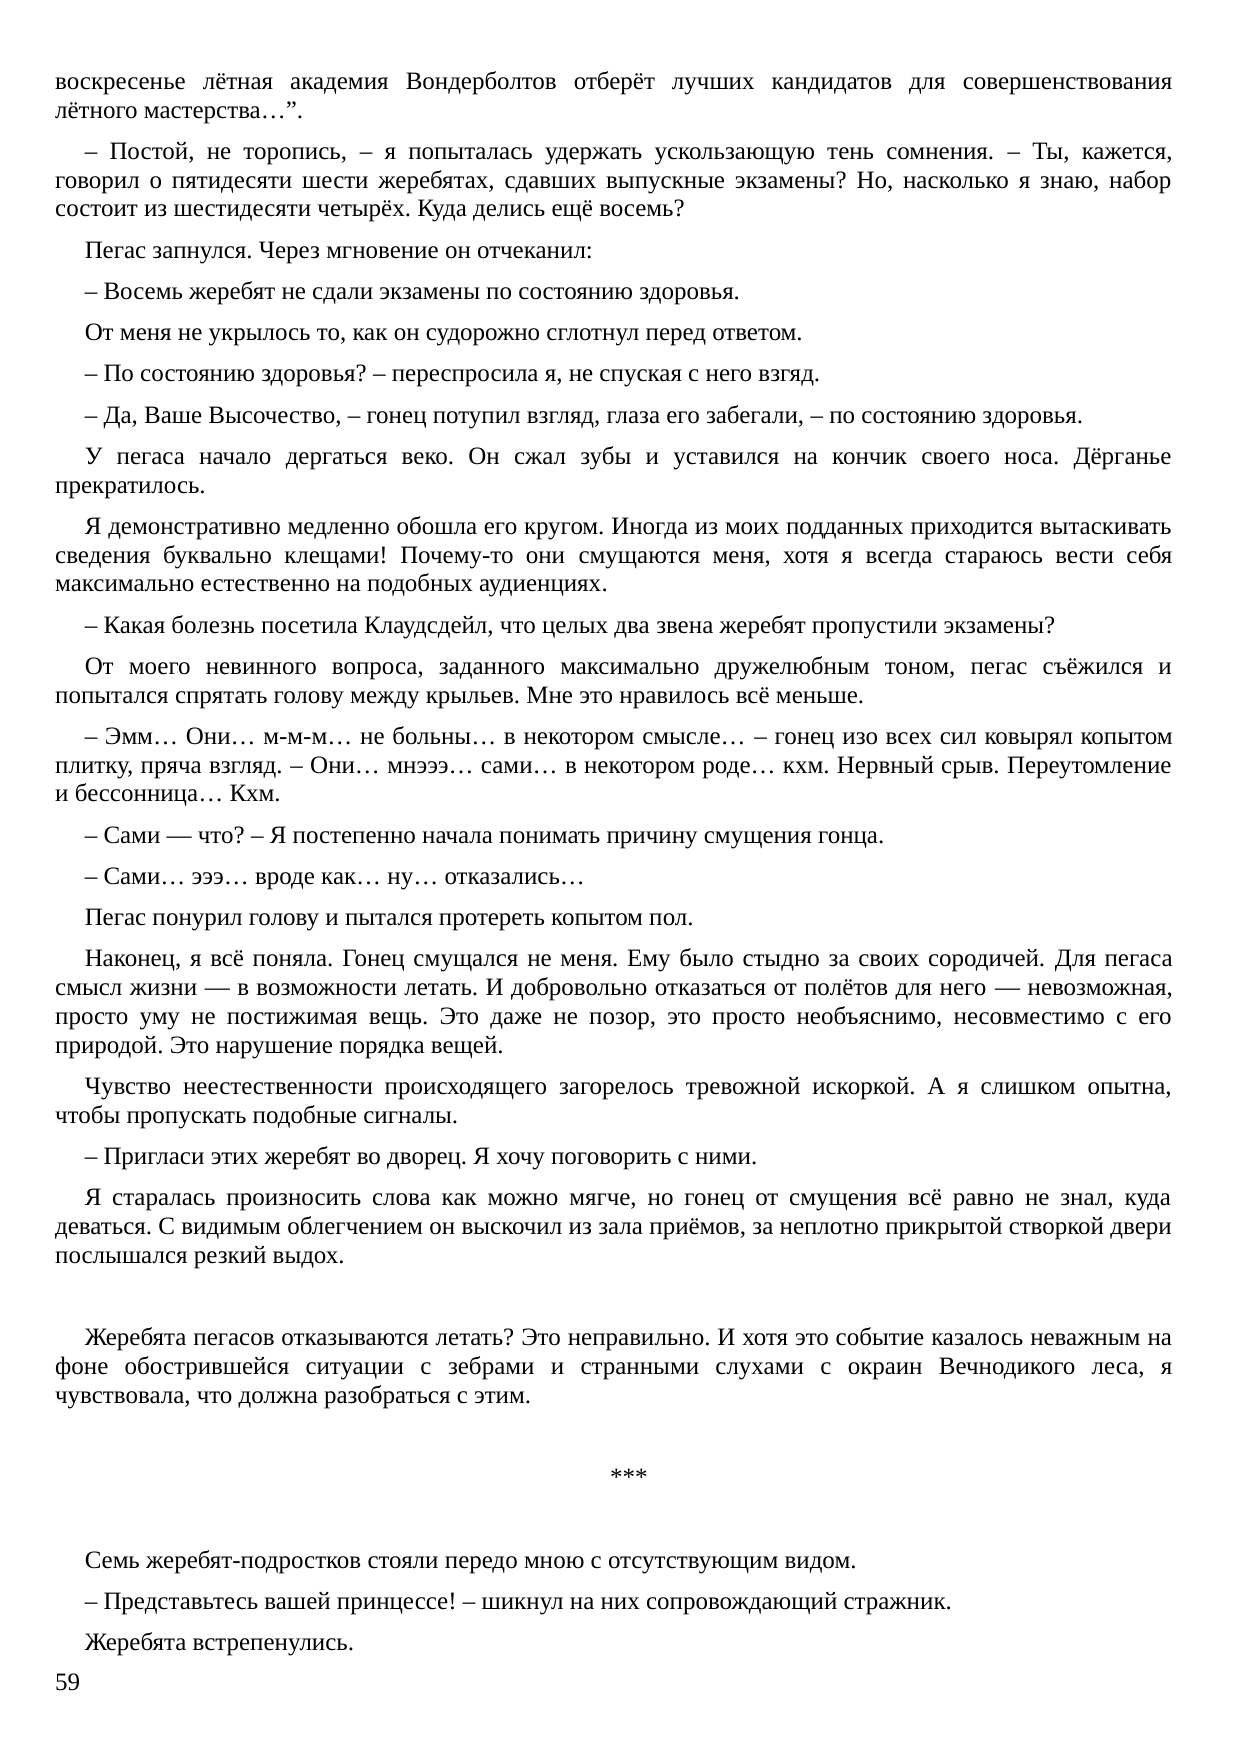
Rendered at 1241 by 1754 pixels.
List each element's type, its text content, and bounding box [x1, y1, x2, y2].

text От моего невинного вопроса, заданного максимально дружелюбным тоном, пегас съёжился и попытался спрятать голову между крыльев. Мне это нравилось всё меньше. [55, 651, 1173, 708]
text – Сами — что? – Я постепенно начала понимать причину смущения гонца. [55, 820, 1173, 848]
text – Представьтесь вашей принцессе! – шикнул на них сопровождающий стражник. [55, 1586, 1173, 1615]
text Жеребята встрепенулись. [55, 1627, 1173, 1656]
text От меня не укрылось то, как он судорожно сглотнул перед ответом. [55, 317, 1173, 346]
text – Сами… эээ… вроде как… ну… отказались… [55, 861, 1173, 890]
text – Эмм… Они… м-м-м… не больны… в некотором смысле… – гонец изо всех сил ковырял копытом плитку, пряча взгляд. – Они… мнэээ… сами… в некотором роде… кхм. Нервный срыв. Переутомление и бессонница… Кхм. [55, 721, 1173, 807]
text Жеребята пегасов отказываются летать? Это неправильно. И хотя это событие казалось неважным на фоне обострившейся ситуации с зебрами и странными слухами с окраин Вечнодикого леса, я чувствовала, что должна разобраться с этим. [55, 1322, 1173, 1408]
text *** [55, 1462, 1173, 1491]
text Пегас понурил голову и пытался протереть копытом пол. [55, 902, 1173, 931]
text Наконец, я всё поняла. Гонец смущался не меня. Ему было стыдно за своих сородичей. Для пегаса смысл жизни — в возможности летать. И добровольно отказаться от полётов для него — невозможная, просто уму не постижимая вещь. Это даже не позор, это просто необъяснимо, несовместимо с его природой. Это нарушение порядка вещей. [55, 943, 1173, 1058]
text Пегас запнулся. Через мгновение он отчеканил: [55, 235, 1173, 263]
text – Пригласи этих жеребят во дворец. Я хочу поговорить с ними. [55, 1141, 1173, 1170]
text воскресенье лётная академия Вондерболтов отберёт лучших кандидатов для совершенствования лётного мастерства…”. [55, 66, 1173, 123]
text – Да, Ваше Высочество, – гонец потупил взгляд, глаза его забегали, – по состоянию здоровья. [55, 400, 1173, 428]
text – По состоянию здоровья? – переспросила я, не спуская с него взгяд. [55, 358, 1173, 387]
text Я демонстративно медленно обошла его кругом. Иногда из моих подданных приходится вытаскивать сведения буквально клещами! Почему-то они смущаются меня, хотя я всегда стараюсь вести себя максимально естественно на подобных аудиенциях. [55, 511, 1173, 597]
text – Восемь жеребят не сдали экзамены по состоянию здоровья. [55, 276, 1173, 305]
text У пегаса начало дергаться веко. Он сжал зубы и уставился на кончик своего носа. Дёрганье прекратилось. [55, 441, 1173, 498]
text – Какая болезнь посетила Клаудсдейл, что целых два звена жеребят пропустили экзамены? [55, 610, 1173, 638]
text Чувство неестественности происходящего загорелось тревожной искоркой. А я слишком опытна, чтобы пропускать подобные сигналы. [55, 1071, 1173, 1128]
text – Постой, не торопись, – я попыталась удержать ускользающую тень сомнения. – Ты, кажется, говорил о пятидесяти шести жеребятах, сдавших выпускные экзамены? Но, насколько я знаю, набор состоит из шестидесяти четырёх. Куда делись ещё восемь? [55, 136, 1173, 222]
text Я старалась произносить слова как можно мягче, но гонец от смущения всё равно не знал, куда деваться. С видимым облегчением он выскочил из зала приёмов, за неплотно прикрытой створкой двери послышался резкий выдох. [55, 1182, 1173, 1268]
text Семь жеребят-подростков стояли передо мною с отсутствующим видом. [55, 1545, 1173, 1573]
